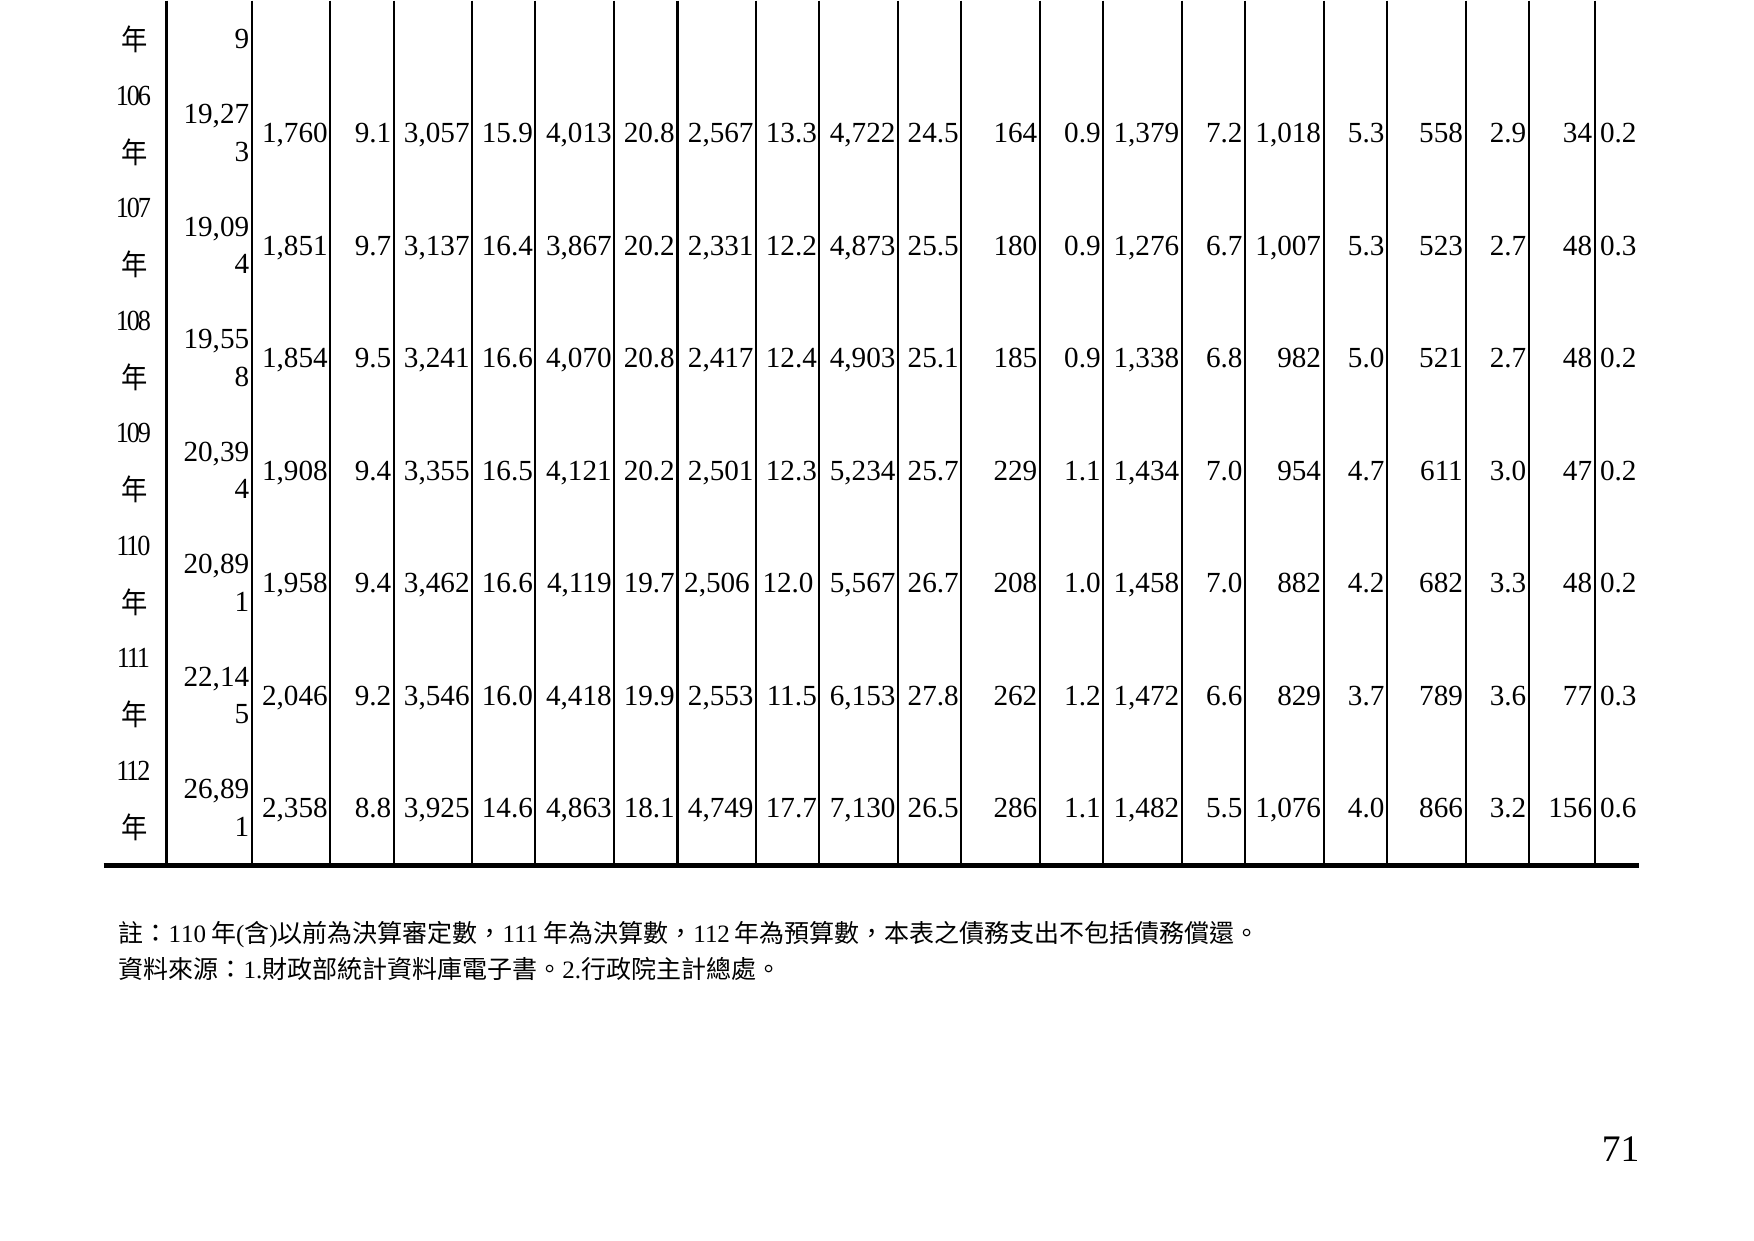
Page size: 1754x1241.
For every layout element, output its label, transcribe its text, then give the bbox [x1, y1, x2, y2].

table_cell 1,276 [1104, 188, 1181, 301]
table_cell [1530, 1, 1594, 76]
table_cell 4.7 [1325, 413, 1386, 526]
table_cell [1596, 1, 1639, 76]
table_cell 3.3 [1467, 526, 1528, 638]
table_cell 1.1 [1041, 751, 1102, 863]
table_cell 0.2 [1596, 413, 1639, 526]
table_cell 48 [1530, 526, 1594, 638]
table_cell 2,506 [679, 526, 755, 638]
table_cell 6,153 [820, 638, 897, 751]
table_cell 27.8 [899, 638, 960, 751]
table_cell 882 [1246, 526, 1323, 638]
table_cell 13.3 [757, 76, 818, 188]
table_cell 4.2 [1325, 526, 1386, 638]
table_cell [1041, 1, 1102, 76]
table_cell 16.0 [473, 638, 534, 751]
table_cell 4,070 [536, 301, 613, 413]
table_cell 111年 [104, 638, 165, 751]
table_cell 26.5 [899, 751, 960, 863]
table_cell 20.8 [615, 301, 676, 413]
table_cell 2,358 [253, 751, 329, 863]
table_cell 1,908 [253, 413, 329, 526]
table_cell 0.3 [1596, 638, 1639, 751]
table_cell [757, 1, 818, 76]
table_cell 4,903 [820, 301, 897, 413]
table_cell [473, 1, 534, 76]
table_cell 521 [1388, 301, 1465, 413]
text 註：110年(含)以前為決算審定數，111年為決算數，112年為預算數，本表之債務支出不包括債務償還。 [118, 913, 1687, 949]
table_cell 6.7 [1183, 188, 1244, 301]
table_cell 3.7 [1325, 638, 1386, 751]
table_cell [1104, 1, 1181, 76]
table_cell 829 [1246, 638, 1323, 751]
table_cell 4,863 [536, 751, 613, 863]
table_cell 1,958 [253, 526, 329, 638]
table_cell 4,013 [536, 76, 613, 188]
table_cell 18.1 [615, 751, 676, 863]
table_cell 1.0 [1041, 526, 1102, 638]
table_cell [899, 1, 960, 76]
table_cell 1,854 [253, 301, 329, 413]
table_cell 1.2 [1041, 638, 1102, 751]
table_cell 523 [1388, 188, 1465, 301]
table_cell 1,018 [1246, 76, 1323, 188]
table_cell [1388, 1, 1465, 76]
table_cell 4,722 [820, 76, 897, 188]
table_cell 558 [1388, 76, 1465, 188]
table_cell [1325, 1, 1386, 76]
table_cell 11.5 [757, 638, 818, 751]
table_cell 229 [962, 413, 1039, 526]
table_cell 0.2 [1596, 301, 1639, 413]
table_cell 4.0 [1325, 751, 1386, 863]
table_cell 1,472 [1104, 638, 1181, 751]
table_cell 16.5 [473, 413, 534, 526]
table_cell 20.2 [615, 413, 676, 526]
table_cell 15.9 [473, 76, 534, 188]
table_cell 年 [104, 1, 165, 76]
text 資料來源：1.財政部統計資料庫電子書。2.行政院主計總處。 [118, 949, 1687, 986]
table_cell 112年 [104, 751, 165, 863]
table_cell 108年 [104, 301, 165, 413]
table_cell 20.2 [615, 188, 676, 301]
table_cell 20,891 [168, 526, 251, 638]
table_cell 16.6 [473, 526, 534, 638]
table_cell 286 [962, 751, 1039, 863]
table_cell 34 [1530, 76, 1594, 188]
table_cell 16.4 [473, 188, 534, 301]
table_cell 5.5 [1183, 751, 1244, 863]
table_cell 954 [1246, 413, 1323, 526]
table_cell 262 [962, 638, 1039, 751]
table_cell [1246, 1, 1323, 76]
table_cell 1,338 [1104, 301, 1181, 413]
table_cell 9.5 [331, 301, 393, 413]
table_cell 3,462 [395, 526, 471, 638]
table_cell 180 [962, 188, 1039, 301]
table_cell 6.6 [1183, 638, 1244, 751]
table_cell 19,273 [168, 76, 251, 188]
table_cell 110年 [104, 526, 165, 638]
table_cell 20,394 [168, 413, 251, 526]
table_cell 9.4 [331, 413, 393, 526]
table_cell 0.9 [1041, 188, 1102, 301]
table_cell 12.3 [757, 413, 818, 526]
table_cell 1,379 [1104, 76, 1181, 188]
table_cell [820, 1, 897, 76]
table_cell 3,057 [395, 76, 471, 188]
table_cell 2.7 [1467, 188, 1528, 301]
table_cell 5.0 [1325, 301, 1386, 413]
table_cell 611 [1388, 413, 1465, 526]
table_cell 7.2 [1183, 76, 1244, 188]
table_cell [1183, 1, 1244, 76]
table_cell 19,094 [168, 188, 251, 301]
table_cell 982 [1246, 301, 1323, 413]
table_cell 4,418 [536, 638, 613, 751]
table_cell 3,925 [395, 751, 471, 863]
table_cell [331, 1, 393, 76]
table_cell 107年 [104, 188, 165, 301]
table_cell [962, 1, 1039, 76]
table_cell 1,076 [1246, 751, 1323, 863]
table_cell 48 [1530, 188, 1594, 301]
table_cell [1467, 1, 1528, 76]
table_cell 25.5 [899, 188, 960, 301]
table_cell 3,546 [395, 638, 471, 751]
table_cell 2,417 [679, 301, 755, 413]
table_cell 5,234 [820, 413, 897, 526]
table_cell 185 [962, 301, 1039, 413]
table_cell 0.2 [1596, 76, 1639, 188]
table_cell 8.8 [331, 751, 393, 863]
table_cell 0.9 [1041, 76, 1102, 188]
table_cell [679, 1, 755, 76]
table_cell 12.0 [757, 526, 818, 638]
table_cell 14.6 [473, 751, 534, 863]
table_cell 1,458 [1104, 526, 1181, 638]
table_cell 25.7 [899, 413, 960, 526]
table_cell [395, 1, 471, 76]
table_cell 47 [1530, 413, 1594, 526]
table_cell 2,046 [253, 638, 329, 751]
table_cell 1,007 [1246, 188, 1323, 301]
table_cell 17.7 [757, 751, 818, 863]
table_cell 109年 [104, 413, 165, 526]
table_cell 106年 [104, 76, 165, 188]
table_cell 9.7 [331, 188, 393, 301]
table_cell 19,558 [168, 301, 251, 413]
table_cell [253, 1, 329, 76]
table_cell [615, 1, 676, 76]
table_cell 2.7 [1467, 301, 1528, 413]
table_cell 156 [1530, 751, 1594, 863]
table_cell 0.2 [1596, 526, 1639, 638]
table_cell 0.9 [1041, 301, 1102, 413]
table_cell 4,873 [820, 188, 897, 301]
table_cell 1,760 [253, 76, 329, 188]
table_cell 2,567 [679, 76, 755, 188]
table_cell 5,567 [820, 526, 897, 638]
table_cell 0.6 [1596, 751, 1639, 863]
table_cell 3.2 [1467, 751, 1528, 863]
table_cell 3.6 [1467, 638, 1528, 751]
table_cell 9.2 [331, 638, 393, 751]
table_cell 1,434 [1104, 413, 1181, 526]
table_cell 3,355 [395, 413, 471, 526]
table_cell 9.1 [331, 76, 393, 188]
table_cell 19.9 [615, 638, 676, 751]
table_cell 208 [962, 526, 1039, 638]
table_cell 1,851 [253, 188, 329, 301]
table_cell [536, 1, 613, 76]
table_cell 789 [1388, 638, 1465, 751]
table_cell 12.4 [757, 301, 818, 413]
table_cell 866 [1388, 751, 1465, 863]
table_cell 7.0 [1183, 413, 1244, 526]
table_cell 1.1 [1041, 413, 1102, 526]
table_cell 682 [1388, 526, 1465, 638]
table_cell 6.8 [1183, 301, 1244, 413]
table_cell 24.5 [899, 76, 960, 188]
table_cell 2,331 [679, 188, 755, 301]
table_cell 48 [1530, 301, 1594, 413]
table_cell 20.8 [615, 76, 676, 188]
table_cell 4,119 [536, 526, 613, 638]
table_cell 0.3 [1596, 188, 1639, 301]
table_cell 25.1 [899, 301, 960, 413]
table_cell 9.4 [331, 526, 393, 638]
table_cell 3,137 [395, 188, 471, 301]
table_cell 22,145 [168, 638, 251, 751]
table_cell 12.2 [757, 188, 818, 301]
table_cell 77 [1530, 638, 1594, 751]
table_cell 3,241 [395, 301, 471, 413]
table_cell 2,553 [679, 638, 755, 751]
table_cell 7.0 [1183, 526, 1244, 638]
table_cell 19.7 [615, 526, 676, 638]
table_cell 5.3 [1325, 188, 1386, 301]
table_cell 1,482 [1104, 751, 1181, 863]
table_cell 9 [168, 1, 251, 76]
table_cell 26,891 [168, 751, 251, 863]
table_cell 2.9 [1467, 76, 1528, 188]
table_cell 16.6 [473, 301, 534, 413]
table_cell 2,501 [679, 413, 755, 526]
table_cell 4,749 [679, 751, 755, 863]
table_cell 7,130 [820, 751, 897, 863]
table_cell 3.0 [1467, 413, 1528, 526]
table_cell 3,867 [536, 188, 613, 301]
table_cell 26.7 [899, 526, 960, 638]
table_cell 164 [962, 76, 1039, 188]
table_cell 4,121 [536, 413, 613, 526]
table_cell 5.3 [1325, 76, 1386, 188]
